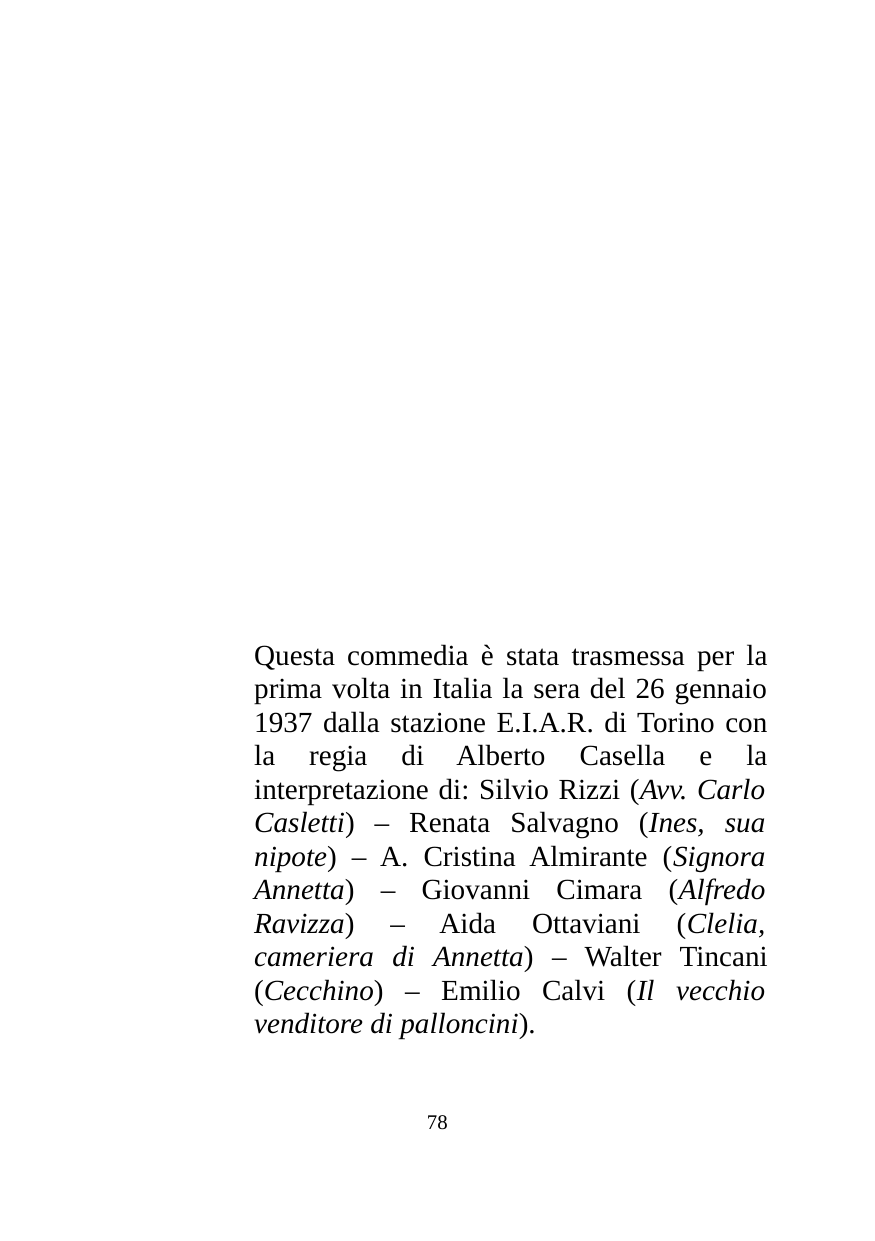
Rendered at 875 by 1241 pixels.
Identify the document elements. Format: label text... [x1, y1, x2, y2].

text Questa commedia è stata trasmessa per la prima volta in Italia la sera del 26 gennaio 1937 dalla stazione E.I.A.R. di Torino con la regia di Alberto Casella e la interpretazione di: Silvio Rizzi (Avv. Carlo Casletti) – Renata Salvagno (Ines, sua nipote) – A. Cristina Almirante (Signora Annetta) – Giovanni Cimara (Alfredo Ravizza) – Aida Ottaviani (Clelia, cameriera di Annetta) – Walter Tincani (Cecchino) – Emilio Calvi (Il vecchio venditore di palloncini). [254, 638, 768, 1040]
